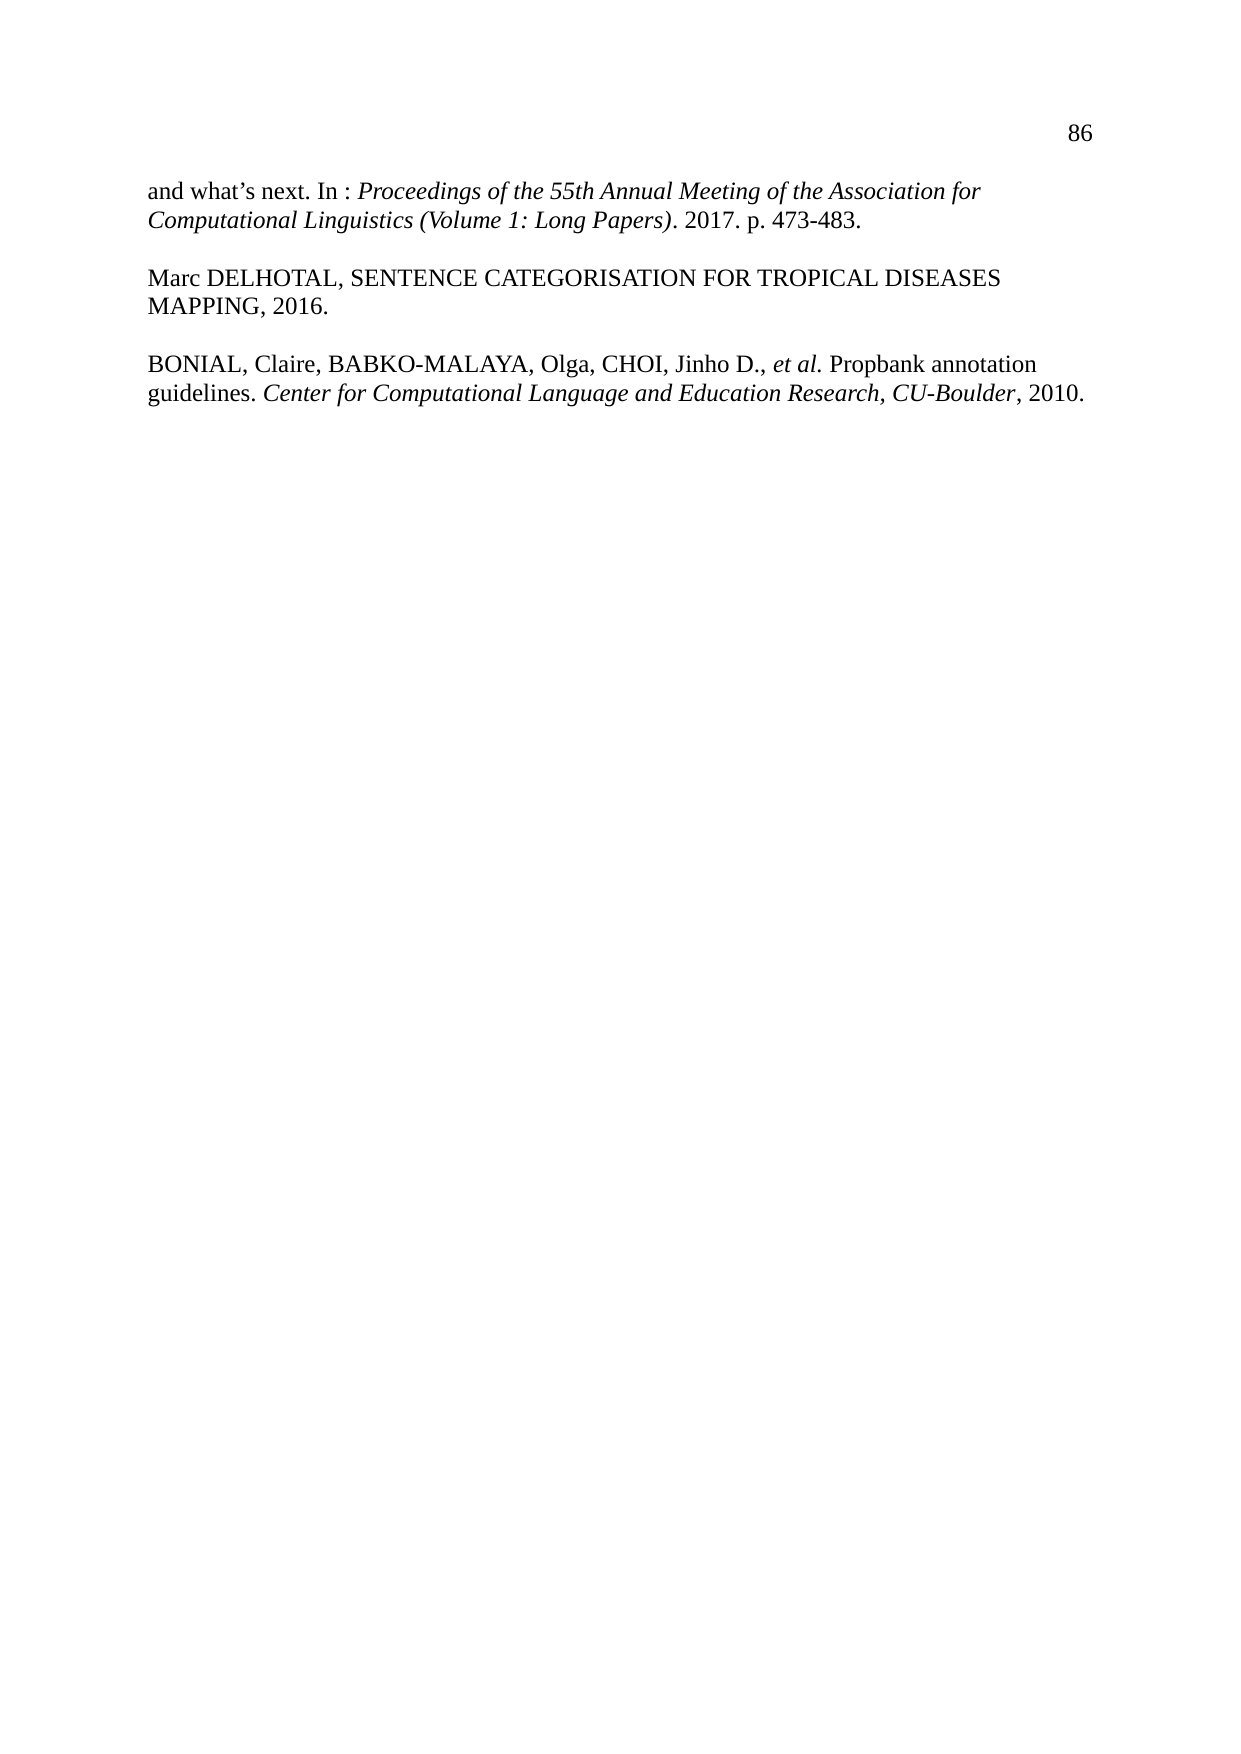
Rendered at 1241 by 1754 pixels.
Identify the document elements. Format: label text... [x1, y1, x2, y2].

text Marc DELHOTAL, SENTENCE CATEGORISATION FOR TROPICAL DISEASES MAPPING, 2016. [147, 263, 1092, 320]
text BONIAL, Claire, BABKO-MALAYA, Olga, CHOI, Jinho D., et al. Propbank annotation guidelines. Center for Computational Language and Education Research, CU-Boulder, 2010. [147, 349, 1092, 406]
text and what’s next. In : Proceedings of the 55th Annual Meeting of the Association for Computational Linguistics (Volume 1: Long Papers). 2017. p. 473-483. [147, 176, 1092, 234]
